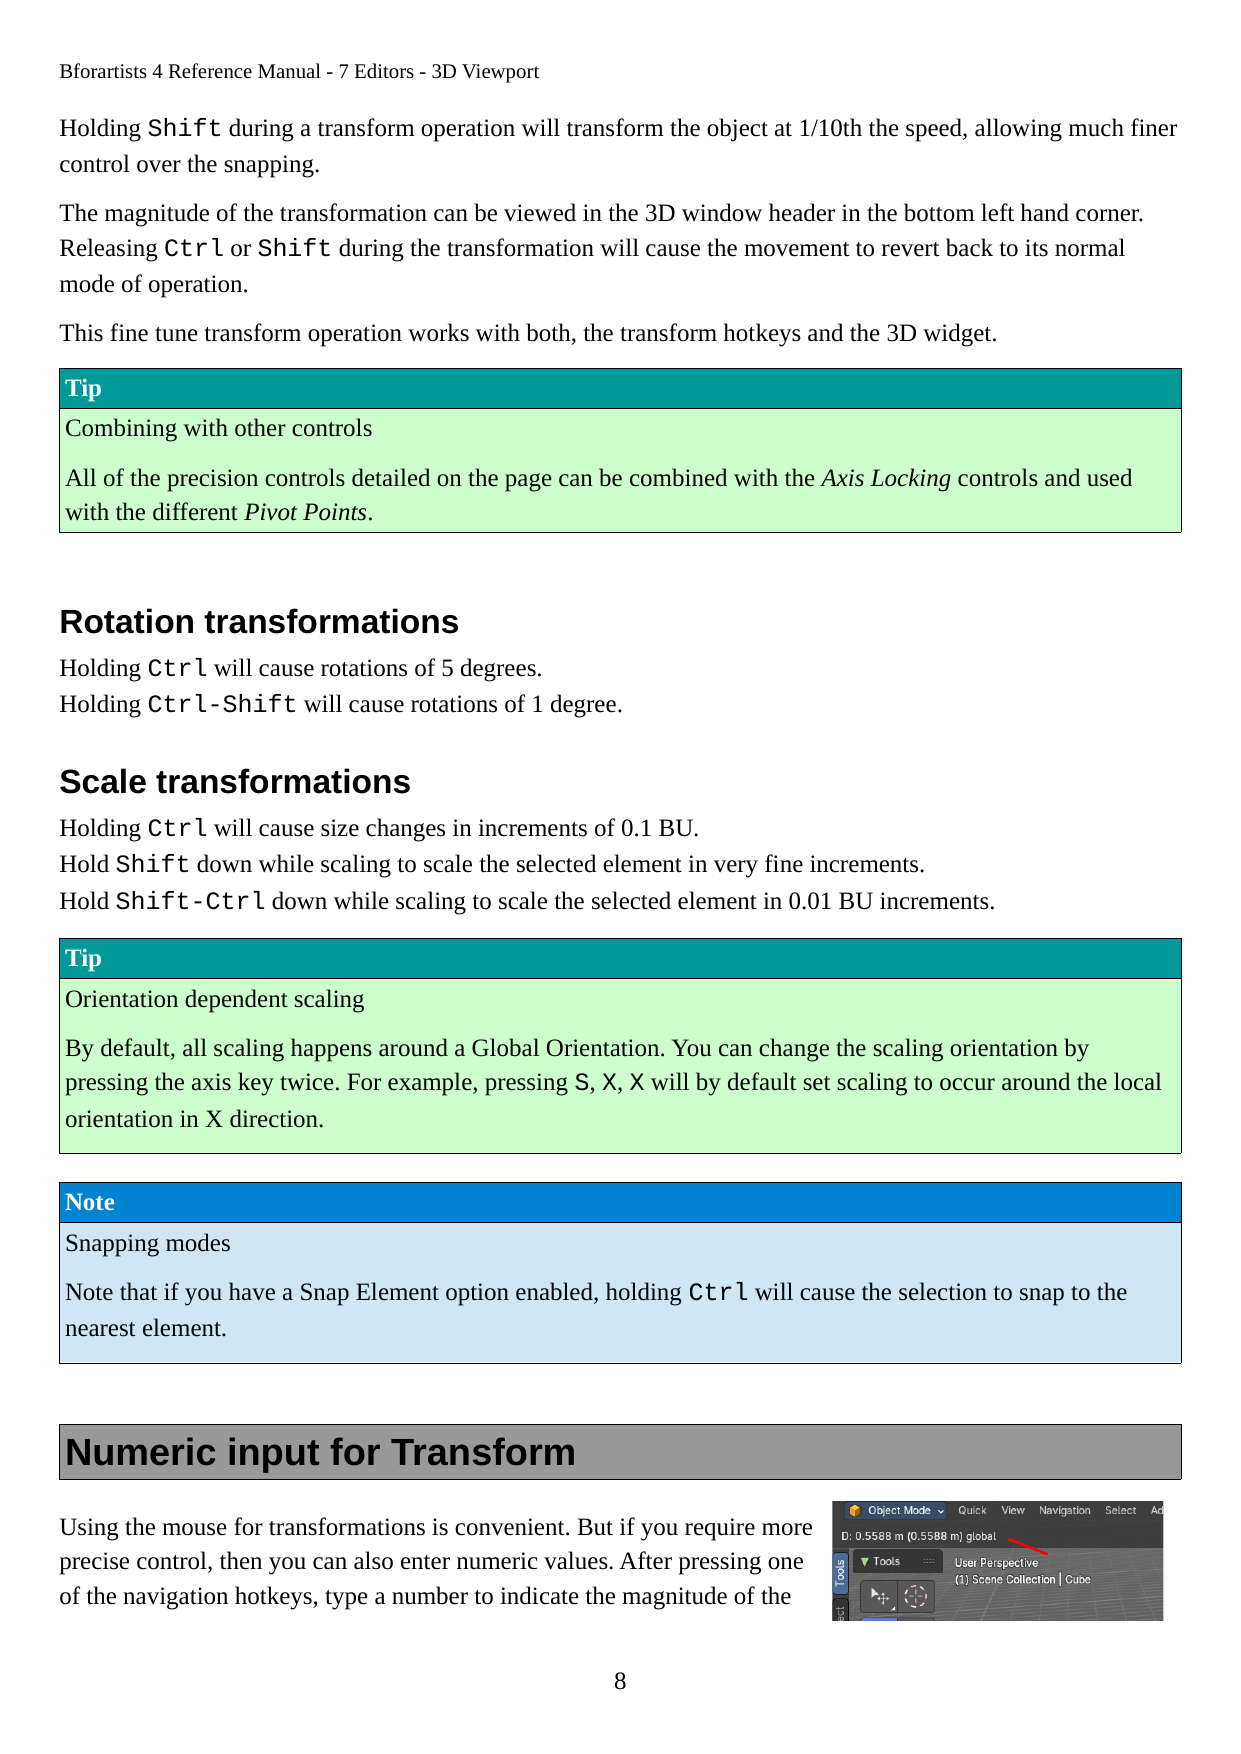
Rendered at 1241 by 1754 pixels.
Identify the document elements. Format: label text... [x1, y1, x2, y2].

table_header Numeric input for Transform [60, 1425, 1181, 1479]
table_header Note [60, 1183, 1181, 1222]
subtitle Scale transformations [59, 762, 1181, 800]
text The magnitude of the transformation can be viewed in the 3D window header in the bottom left hand corner. Releasing Ctrl or Shift during the transformation will cause the movement to revert back to its normal mode of operation. [59, 198, 1181, 298]
text Holding Ctrl will cause rotations of 5 degrees. Holding Ctrl-Shift will cause rotations of 1 degree. [59, 653, 1181, 720]
text Holding Ctrl will cause size changes in increments of 0.1 BU. Hold Shift down while scaling to scale the selected element in very fine increments. Hold Shift-Ctrl down while scaling to scale the selected element in 0.01 BU increments. [59, 813, 1181, 917]
table_cell Snapping modes Note that if you have a Snap Element option enabled, holding Ctrl will cause the selection to snap to the nearest element. [60, 1223, 1181, 1362]
text Holding Shift during a transform operation will transform the object at 1/10th the speed, allowing much finer control over the snapping. [59, 113, 1181, 178]
table_cell Combining with other controls All of the precision controls detailed on the page can be combined with the Axis Locking controls and used with the different Pivot Points. [60, 409, 1181, 532]
subtitle Rotation transformations [59, 602, 1181, 640]
text This fine tune transform operation works with both, the transform hotkeys and the 3D widget. [59, 318, 1181, 347]
table_header Tip [60, 369, 1181, 408]
text Using the mouse for transformations is convenient. But if you require more precise control, then you can also enter numeric values. After pressing one of the navigation hotkeys, type a number to indicate the magnitude of the [59, 1512, 832, 1610]
table_header Tip [60, 939, 1181, 978]
table_cell Orientation dependent scaling By default, all scaling happens around a Global Orientation. You can change the scaling orientation by pressing the axis key twice. For example, pressing S, X, X will by default set scaling to occur around the local orientation in X direction. [60, 979, 1181, 1153]
picture [832, 1501, 1164, 1621]
